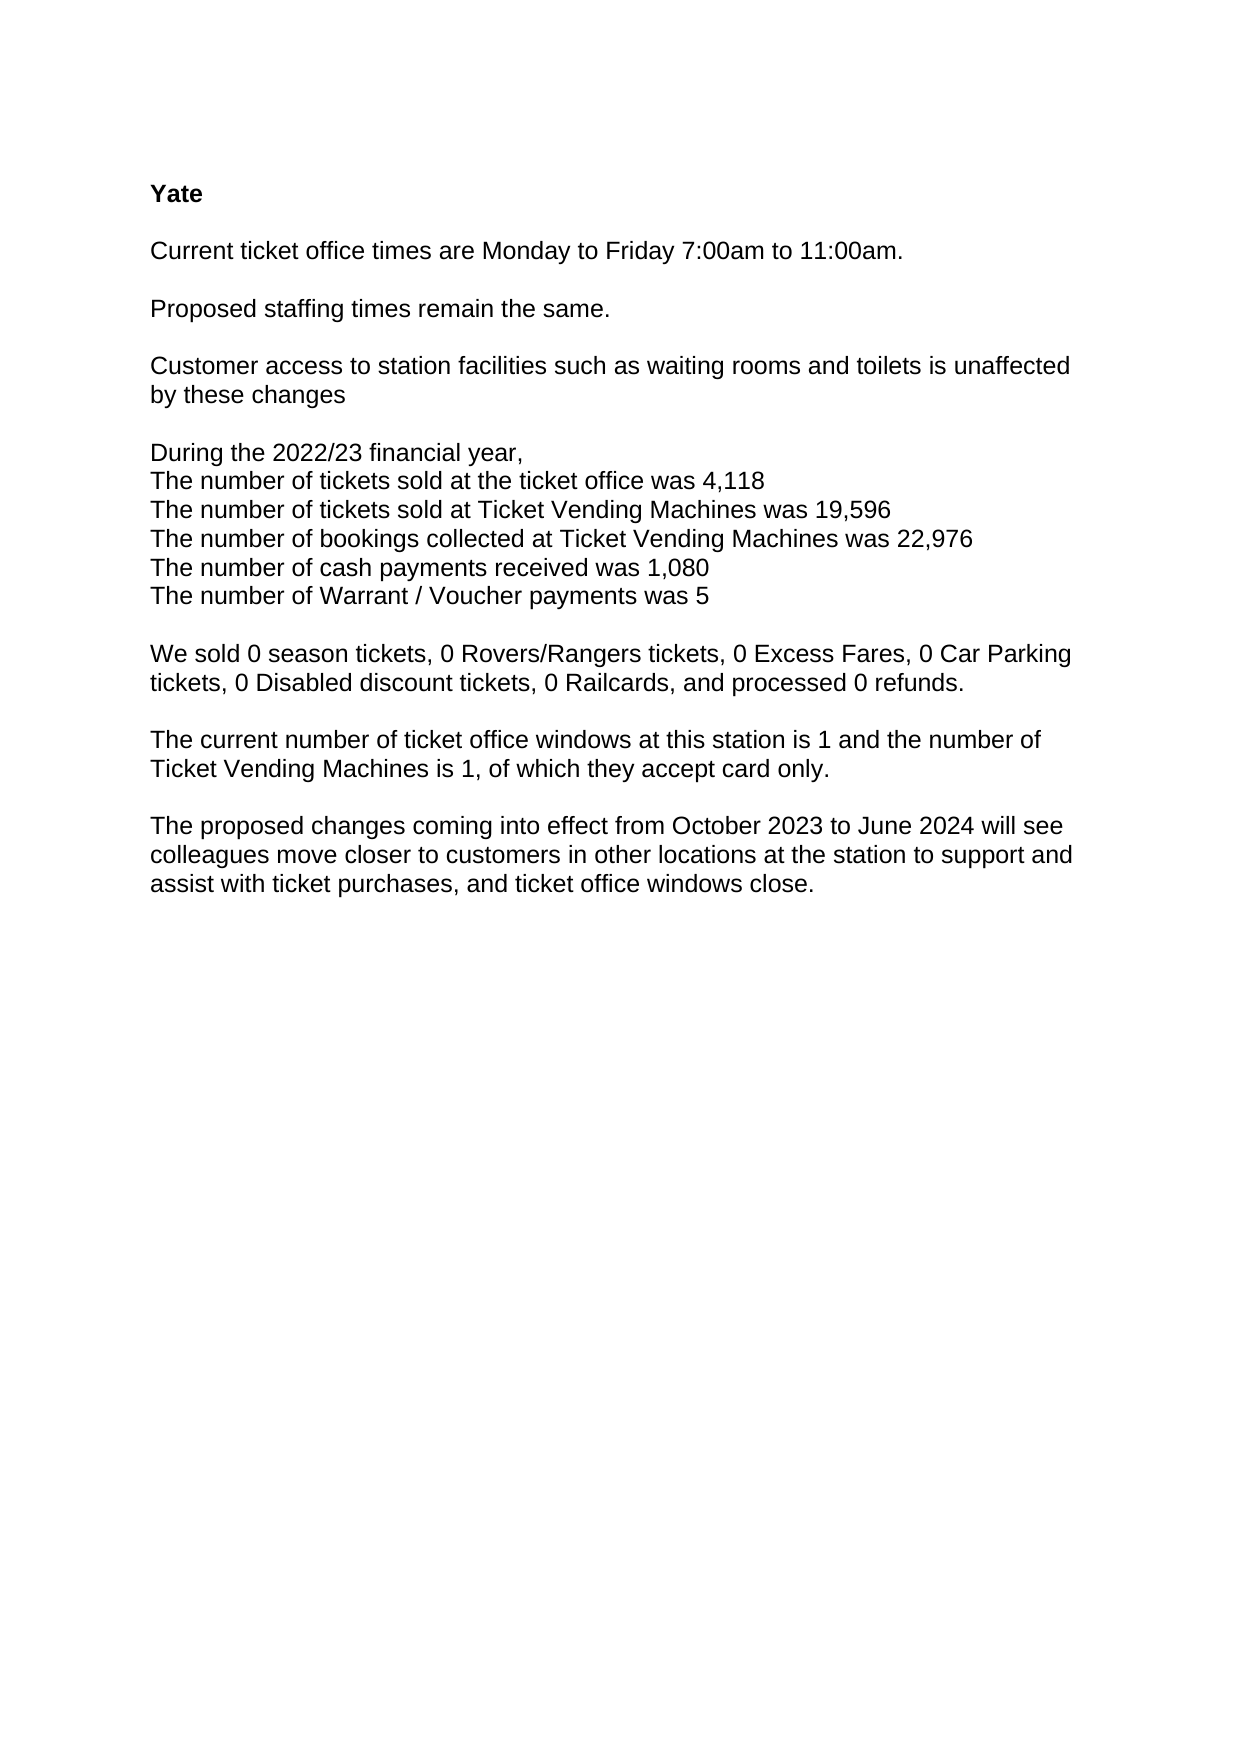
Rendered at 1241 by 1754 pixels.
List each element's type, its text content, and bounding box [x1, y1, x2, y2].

text During the 2022/23 financial year, [150, 437, 1090, 466]
text The number of cash payments received was 1,080 [150, 552, 1090, 581]
text The number of tickets sold at the ticket office was 4,118 The number of tickets sold at Ticket Vending Machines was 19,596 [150, 466, 1090, 524]
text Customer access to station facilities such as waiting rooms and toilets is unaffected by these changes [150, 351, 1090, 409]
text Yate [150, 179, 1090, 207]
text We sold 0 season tickets, 0 Rovers/Rangers tickets, 0 Excess Fares, 0 Car Parking tickets, 0 Disabled discount tickets, 0 Railcards, and processed 0 refunds. [150, 639, 1090, 696]
text The number of Warrant / Voucher payments was 5 [150, 581, 1090, 610]
text The proposed changes coming into effect from October 2023 to June 2024 will see colleagues move closer to customers in other locations at the station to support and assist with ticket purchases, and ticket office windows close. [150, 811, 1090, 897]
text The current number of ticket office windows at this station is 1 and the number of Ticket Vending Machines is 1, of which they accept card only. [150, 725, 1090, 782]
text Proposed staffing times remain the same. [150, 294, 1090, 322]
text Current ticket office times are Monday to Friday 7:00am to 11:00am. [150, 236, 1090, 265]
text The number of bookings collected at Ticket Vending Machines was 22,976 [150, 524, 1090, 552]
